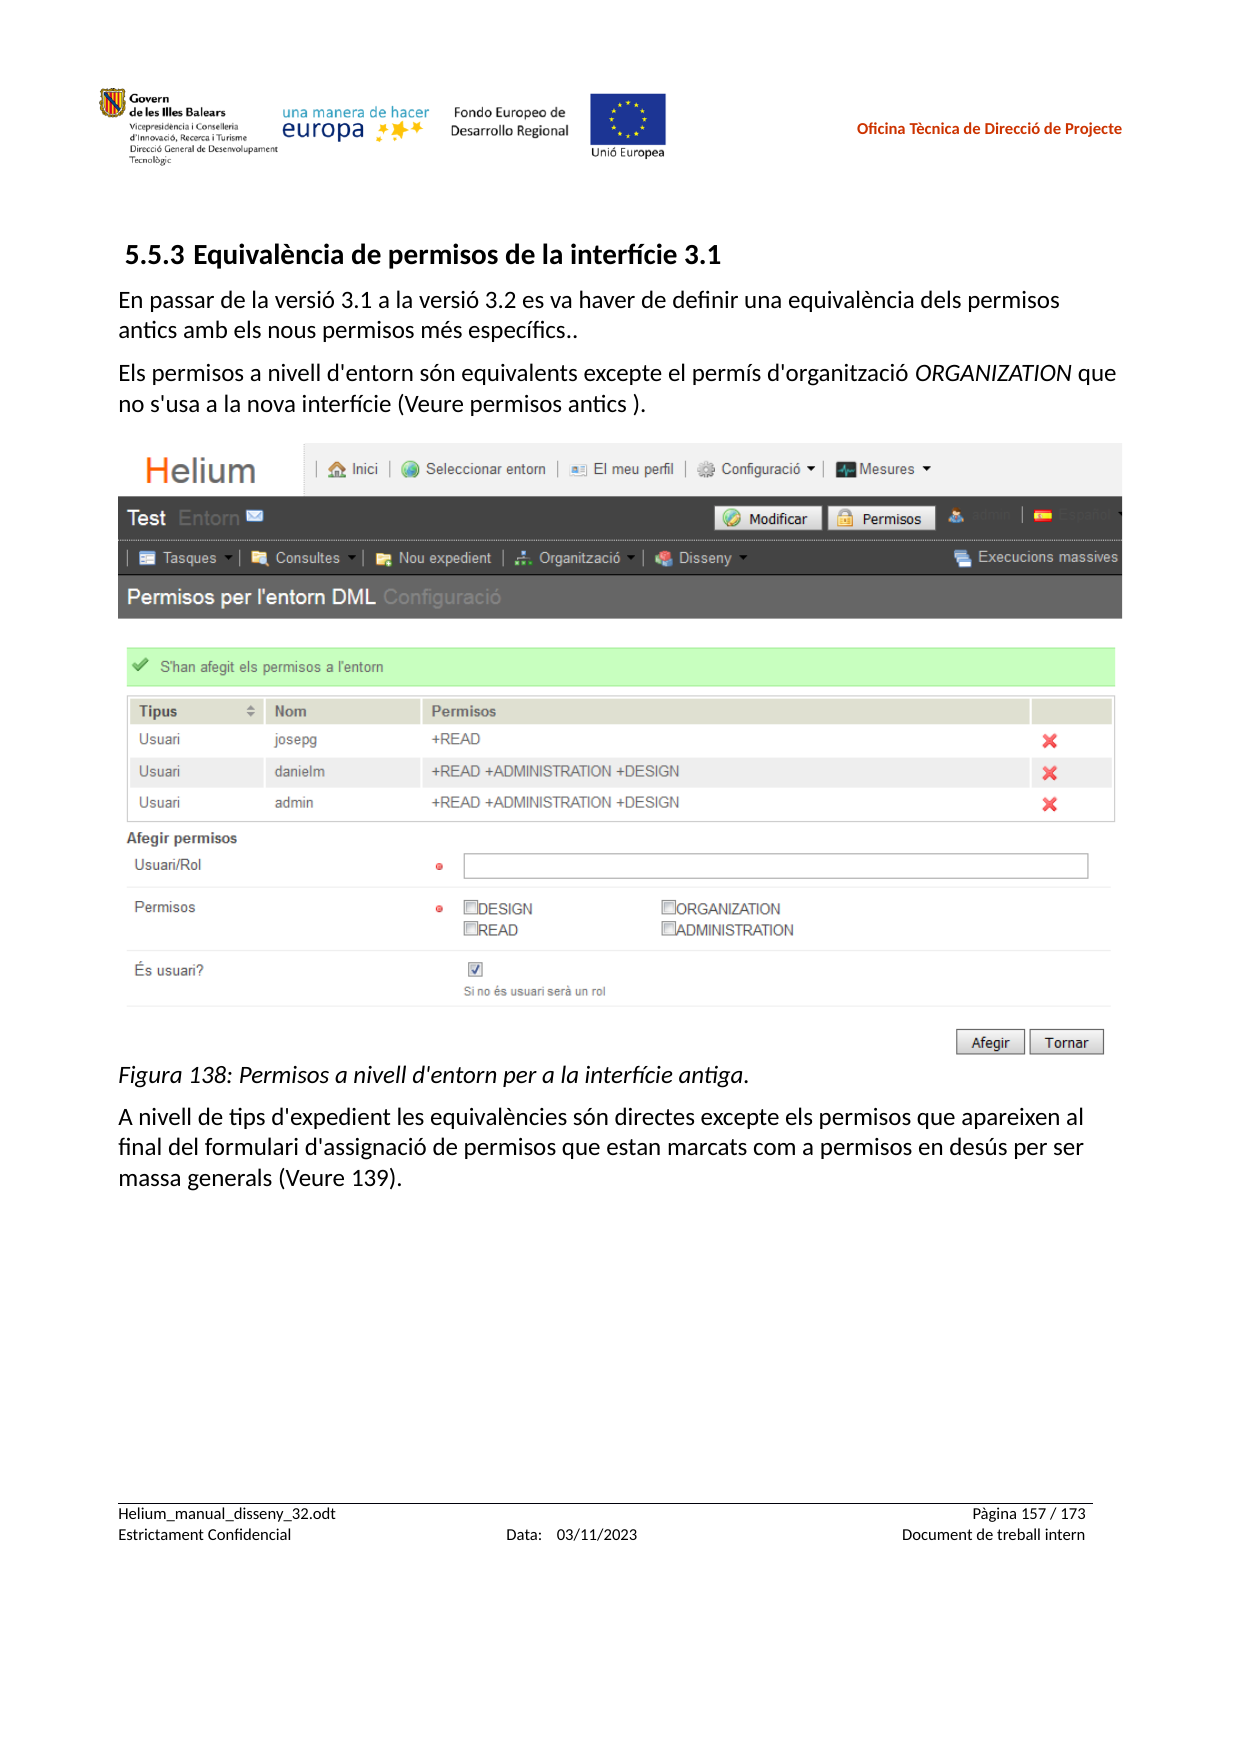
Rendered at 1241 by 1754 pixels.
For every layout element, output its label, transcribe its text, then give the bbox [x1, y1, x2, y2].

picture [118, 443, 1123, 1059]
text Els permisos a nivell d'entorn són equivalents excepte el permís d'organització ORGANIZATION que no s'usa a la nova interfície (Veure permisos antics ). [118, 358, 1122, 419]
picture [99, 87, 668, 166]
text En passar de la versió 3.1 a la versió 3.2 es va haver de definir una equivalència dels permisos antics amb els nous permisos més específics.. [118, 284, 1122, 345]
text Figura 138: Permisos a nivell d'entorn per a la interfície antiga. [118, 1059, 1122, 1089]
subtitle Equivalència de permisos de la interfície 3.1 [118, 236, 1122, 272]
text A nivell de tips d'expedient les equivalències són directes excepte els permisos que apareixen al final del formulari d'assignació de permisos que estan marcats com a permisos en desús per ser massa generals (Veure 139). [118, 1101, 1122, 1192]
